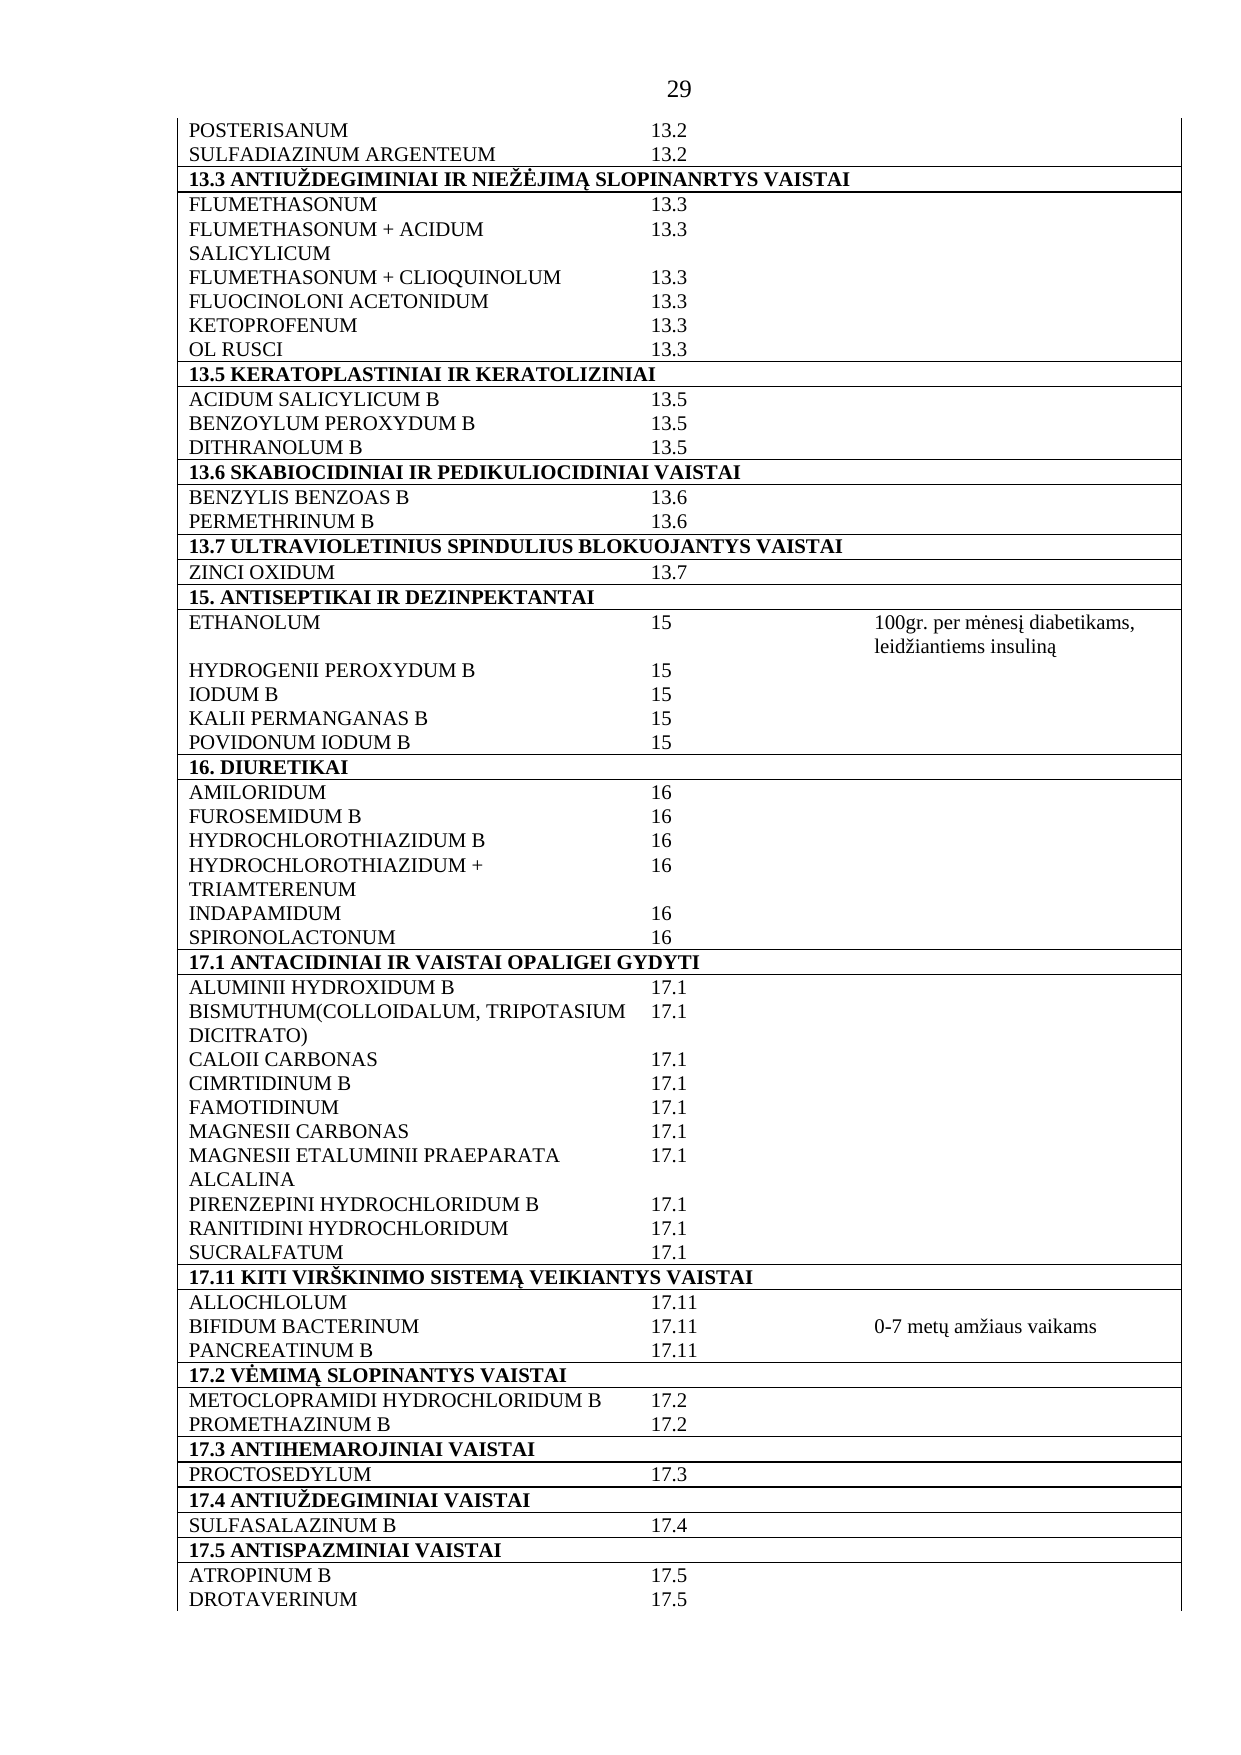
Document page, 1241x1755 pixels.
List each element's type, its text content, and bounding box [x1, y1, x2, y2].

table_cell [863, 730, 1181, 754]
table_cell 13.3 [639, 337, 863, 361]
table_cell 13.3 [639, 289, 863, 313]
table_cell 100gr. per mėnesį diabetikams, leidžiantiems insuliną [863, 610, 1181, 658]
table_cell FAMOTIDINUM [178, 1095, 639, 1119]
table_cell 17.2 [639, 1412, 863, 1436]
table_cell 17.1 [639, 1047, 863, 1071]
table_cell [863, 142, 1181, 166]
table_cell 15 [639, 682, 863, 706]
table_cell ALUMINII HYDROXIDUM B [178, 975, 639, 999]
table_cell 15 [639, 730, 863, 754]
table_cell CIMRTIDINUM B [178, 1071, 639, 1095]
table_cell 13.5 [639, 387, 863, 411]
table_cell 17.1 [639, 1240, 863, 1264]
table_cell [863, 1338, 1181, 1362]
table_cell [863, 485, 1181, 509]
table_cell 17.3 ANTIHEMAROJINIAI VAISTAI [178, 1437, 1181, 1461]
table_cell DITHRANOLUM B [178, 435, 639, 459]
table_cell [863, 1513, 1181, 1537]
table_cell [863, 435, 1181, 459]
table_cell FUROSEMIDUM B [178, 804, 639, 828]
table_cell 16 [639, 780, 863, 804]
table_cell [863, 265, 1181, 289]
table_cell [863, 1587, 1181, 1611]
table_cell 17.5 [639, 1587, 863, 1611]
table_cell ALLOCHLOLUM [178, 1290, 639, 1314]
table_cell [863, 1412, 1181, 1436]
table_cell 13.2 [639, 142, 863, 166]
table_cell BIFIDUM BACTERINUM [178, 1314, 639, 1338]
table_cell OL RUSCI [178, 337, 639, 361]
table_cell [863, 780, 1181, 804]
table_cell 17.1 [639, 1216, 863, 1239]
table_cell FLUOCINOLONI ACETONIDUM [178, 289, 639, 313]
table_cell [863, 313, 1181, 337]
table_cell PIRENZEPINI HYDROCHLORIDUM B [178, 1191, 639, 1216]
table_cell [863, 1095, 1181, 1119]
table_cell 17.4 [639, 1513, 863, 1537]
table_cell [863, 658, 1181, 682]
table_cell FLUMETHASONUM [178, 193, 639, 216]
table_cell ZINCI OXIDUM [178, 560, 639, 584]
table_cell 13.6 [639, 485, 863, 509]
table_cell 13.7 [639, 560, 863, 584]
table_cell [863, 1290, 1181, 1314]
table_cell 17.2 [639, 1388, 863, 1412]
table_cell SULFASALAZINUM B [178, 1513, 639, 1537]
table_cell [863, 193, 1181, 216]
table_cell HYDROCHLOROTHIAZIDUM + TRIAMTERENUM [178, 853, 639, 901]
table_cell 13.5 [639, 411, 863, 435]
table_cell 16. DIURETIKAI [178, 755, 1181, 779]
table_cell POVIDONUM IODUM B [178, 730, 639, 754]
table_cell FLUMETHASONUM + ACIDUM SALICYLICUM [178, 216, 639, 264]
table_cell [863, 560, 1181, 584]
table_cell PROMETHAZINUM B [178, 1412, 639, 1436]
table_cell MAGNESII ETALUMINII PRAEPARATA ALCALINA [178, 1143, 639, 1191]
table_cell [863, 682, 1181, 706]
table_cell METOCLOPRAMIDI HYDROCHLORIDUM B [178, 1388, 639, 1412]
table_cell 15 [639, 610, 863, 658]
table_cell [863, 1216, 1181, 1239]
table_cell [863, 118, 1181, 142]
table_cell BENZYLIS BENZOAS B [178, 485, 639, 509]
table_cell PANCREATINUM B [178, 1338, 639, 1362]
table_cell 16 [639, 901, 863, 925]
table_cell [863, 1071, 1181, 1095]
table_cell [863, 337, 1181, 361]
table_cell CALOII CARBONAS [178, 1047, 639, 1071]
table_cell ETHANOLUM [178, 610, 639, 658]
table_cell 13.3 [639, 313, 863, 337]
table_cell 16 [639, 925, 863, 949]
table_cell [863, 411, 1181, 435]
table_cell [863, 1143, 1181, 1191]
table_cell KALII PERMANGANAS B [178, 706, 639, 730]
table_cell 17.3 [639, 1463, 863, 1486]
table_cell 17.2 VĖMIMĄ SLOPINANTYS VAISTAI [178, 1363, 1181, 1387]
table_cell 17.1 [639, 975, 863, 999]
table_cell 17.11 [639, 1338, 863, 1362]
table_cell 13.5 KERATOPLASTINIAI IR KERATOLIZINIAI [178, 362, 1181, 386]
table_cell 15 [639, 706, 863, 730]
table_cell 17.11 [639, 1290, 863, 1314]
table_cell [863, 1119, 1181, 1143]
table_cell [863, 1047, 1181, 1071]
table_cell 13.6 [639, 509, 863, 533]
table_cell BISMUTHUM(COLLOIDALUM, TRIPOTASIUM DICITRATO) [178, 999, 639, 1047]
table_cell [863, 509, 1181, 533]
table_cell 16 [639, 829, 863, 852]
table_cell 13.3 [639, 193, 863, 216]
table_cell [863, 829, 1181, 852]
table_cell [863, 925, 1181, 949]
table_cell [863, 901, 1181, 925]
table_cell 17.1 [639, 999, 863, 1047]
table_cell IODUM B [178, 682, 639, 706]
table_cell [863, 216, 1181, 264]
table_cell RANITIDINI HYDROCHLORIDUM [178, 1216, 639, 1239]
table_cell KETOPROFENUM [178, 313, 639, 337]
table_cell [863, 387, 1181, 411]
table_cell SPIRONOLACTONUM [178, 925, 639, 949]
table_cell [863, 975, 1181, 999]
table_cell 16 [639, 853, 863, 901]
table_cell INDAPAMIDUM [178, 901, 639, 925]
table_cell PERMETHRINUM B [178, 509, 639, 533]
table_cell [863, 1388, 1181, 1412]
table_cell [863, 804, 1181, 828]
table_cell 17.1 [639, 1143, 863, 1191]
table_cell 17.5 [639, 1563, 863, 1587]
table_cell FLUMETHASONUM + CLIOQUINOLUM [178, 265, 639, 289]
table_cell POSTERISANUM [178, 118, 639, 142]
table_cell 0-7 metų amžiaus vaikams [863, 1314, 1181, 1338]
table_cell 15. ANTISEPTIKAI IR DEZINPEKTANTAI [178, 585, 1181, 609]
table_cell 17.1 [639, 1071, 863, 1095]
table_cell [863, 1191, 1181, 1216]
table_cell [863, 706, 1181, 730]
table_cell HYDROCHLOROTHIAZIDUM B [178, 829, 639, 852]
table_cell 17.1 ANTACIDINIAI IR VAISTAI OPALIGEI GYDYTI [178, 950, 1181, 974]
table_cell 13.2 [639, 118, 863, 142]
table_cell 17.1 [639, 1095, 863, 1119]
table_cell BENZOYLUM PEROXYDUM B [178, 411, 639, 435]
table_cell 13.7 ULTRAVIOLETINIUS SPINDULIUS BLOKUOJANTYS VAISTAI [178, 535, 1181, 558]
table_cell [863, 289, 1181, 313]
table_cell PROCTOSEDYLUM [178, 1463, 639, 1486]
table_cell 17.1 [639, 1119, 863, 1143]
table_cell HYDROGENII PEROXYDUM B [178, 658, 639, 682]
table_cell [863, 853, 1181, 901]
table_cell AMILORIDUM [178, 780, 639, 804]
table_cell SUCRALFATUM [178, 1240, 639, 1264]
table_cell 17.5 ANTISPAZMINIAI VAISTAI [178, 1538, 1181, 1562]
table_cell ACIDUM SALICYLICUM B [178, 387, 639, 411]
table_cell 13.3 [639, 265, 863, 289]
table_cell MAGNESII CARBONAS [178, 1119, 639, 1143]
table_cell 17.11 [639, 1314, 863, 1338]
table_cell 13.6 SKABIOCIDINIAI IR PEDIKULIOCIDINIAI VAISTAI [178, 460, 1181, 484]
table_cell [863, 999, 1181, 1047]
table_cell 13.3 ANTIUŽDEGIMINIAI IR NIEŽĖJIMĄ SLOPINANRTYS VAISTAI [178, 167, 1181, 191]
table_cell 13.5 [639, 435, 863, 459]
table_cell DROTAVERINUM [178, 1587, 639, 1611]
table_cell 15 [639, 658, 863, 682]
table_cell [863, 1240, 1181, 1264]
table_cell SULFADIAZINUM ARGENTEUM [178, 142, 639, 166]
table_cell [863, 1563, 1181, 1587]
table_cell 17.1 [639, 1191, 863, 1216]
table_cell [863, 1463, 1181, 1486]
table_cell 17.11 KITI VIRŠKINIMO SISTEMĄ VEIKIANTYS VAISTAI [178, 1265, 1181, 1289]
table_cell 16 [639, 804, 863, 828]
table_cell 13.3 [639, 216, 863, 264]
table_cell ATROPINUM B [178, 1563, 639, 1587]
table_cell 17.4 ANTIUŽDEGIMINIAI VAISTAI [178, 1488, 1181, 1512]
